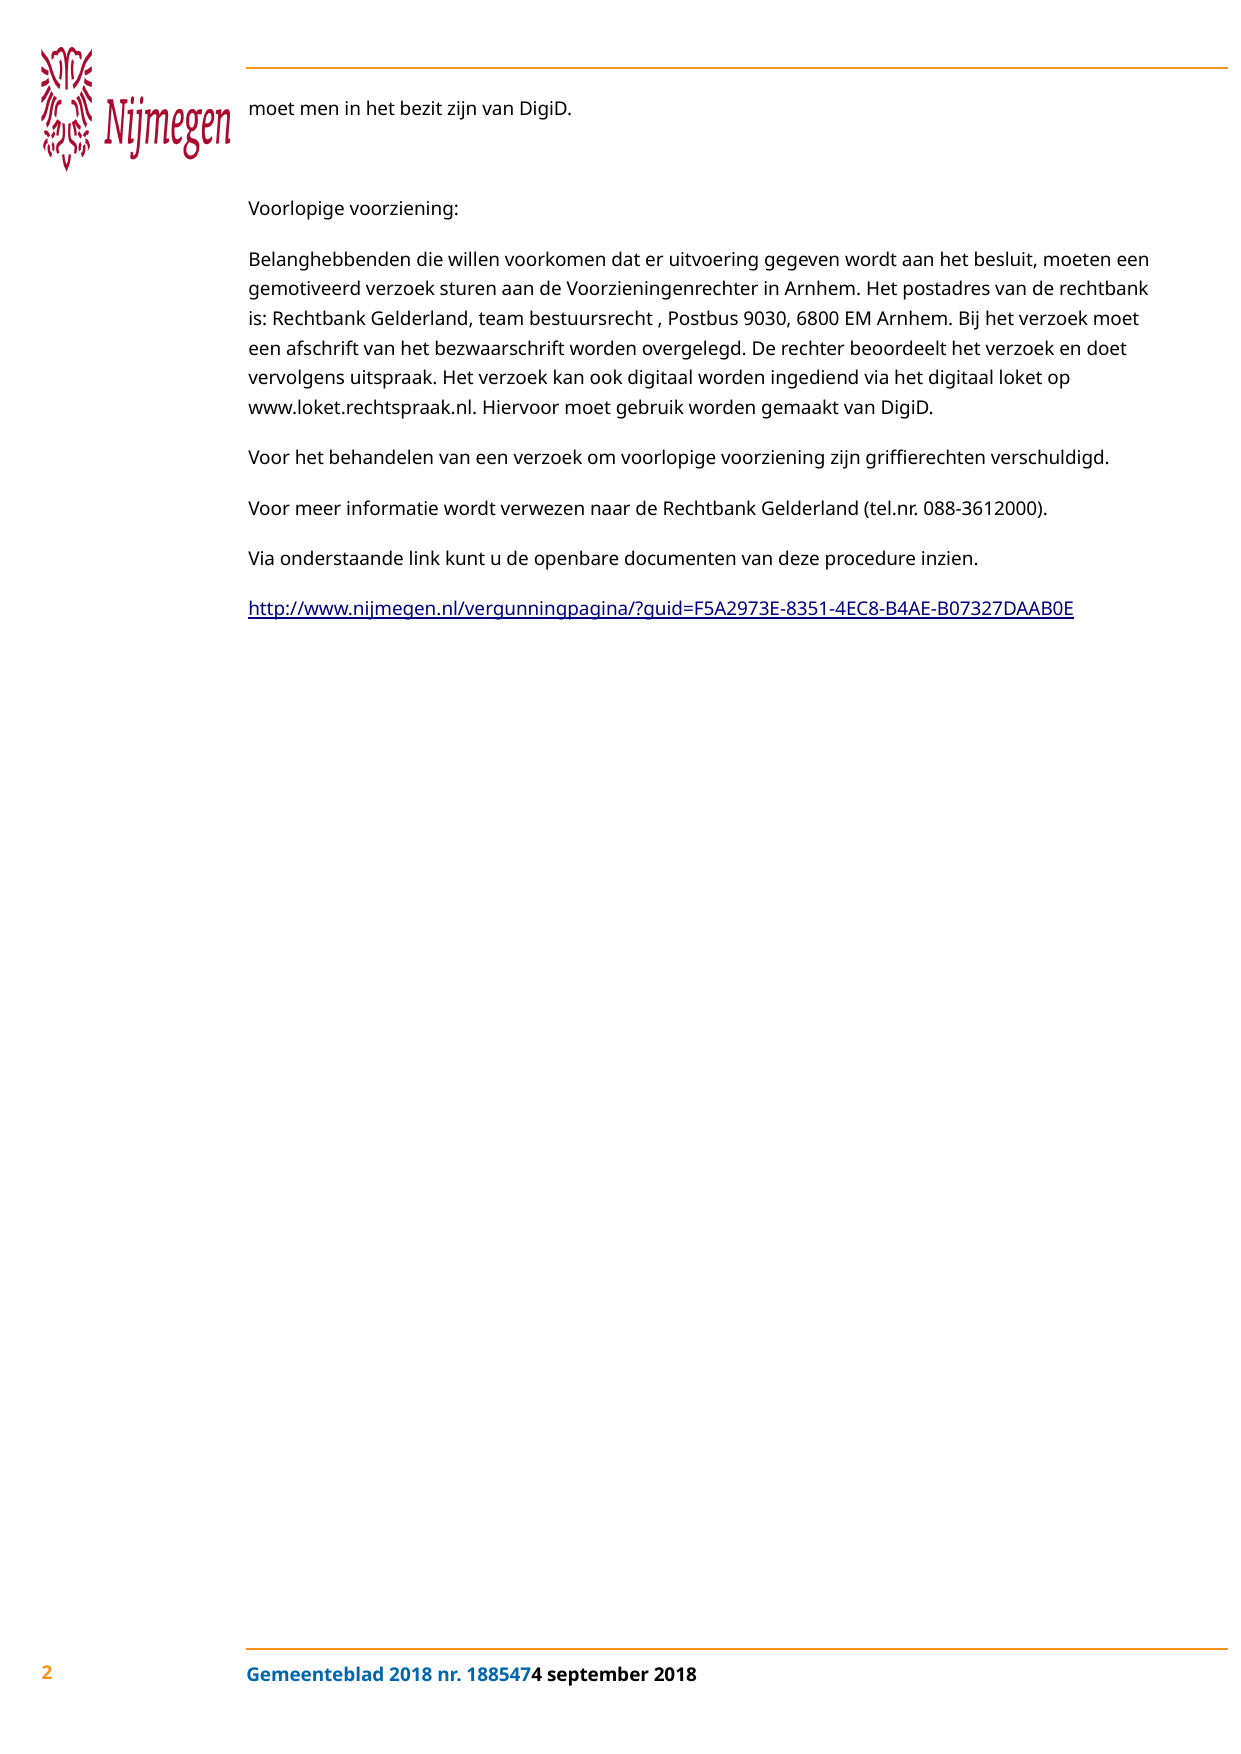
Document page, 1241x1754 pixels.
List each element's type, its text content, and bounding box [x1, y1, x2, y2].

text Voorlopige voorziening: [248, 196, 1152, 221]
text Voor meer informatie wordt verwezen naar de Rechtbank Gelderland (tel.nr. 088-3612000). [248, 495, 1152, 521]
text moet men in het bezit zijn van DigiD. [248, 95, 1152, 121]
text Voor het behandelen van een verzoek om voorlopige voorziening zijn griffierechten verschuldigd. [248, 444, 1152, 470]
text Belanghebbenden die willen voorkomen dat er uitvoering gegeven wordt aan het besluit, moeten een gemotiveerd verzoek sturen aan de Voorzieningenrechter in Arnhem. Het postadres van de rechtbank is: Rechtbank Gelderland, team bestuursrecht , Postbus 9030, 6800 EM Arnhem. Bij het verzoek moet een afschrift van het bezwaarschrift worden overgelegd. De rechter beoordeelt het verzoek en doet vervolgens uitspraak. Het verzoek kan ook digitaal worden ingediend via het digitaal loket op www.loket.rechtspraak.nl. Hiervoor moet gebruik worden gemaakt van DigiD. [248, 246, 1152, 420]
picture [41, 47, 231, 172]
text http://www.nijmegen.nl/vergunningpagina/?guid=F5A2973E-8351-4EC8-B4AE-B07327DAAB0E [248, 596, 1152, 621]
text Via onderstaande link kunt u de openbare documenten van deze procedure inzien. [248, 545, 1152, 571]
